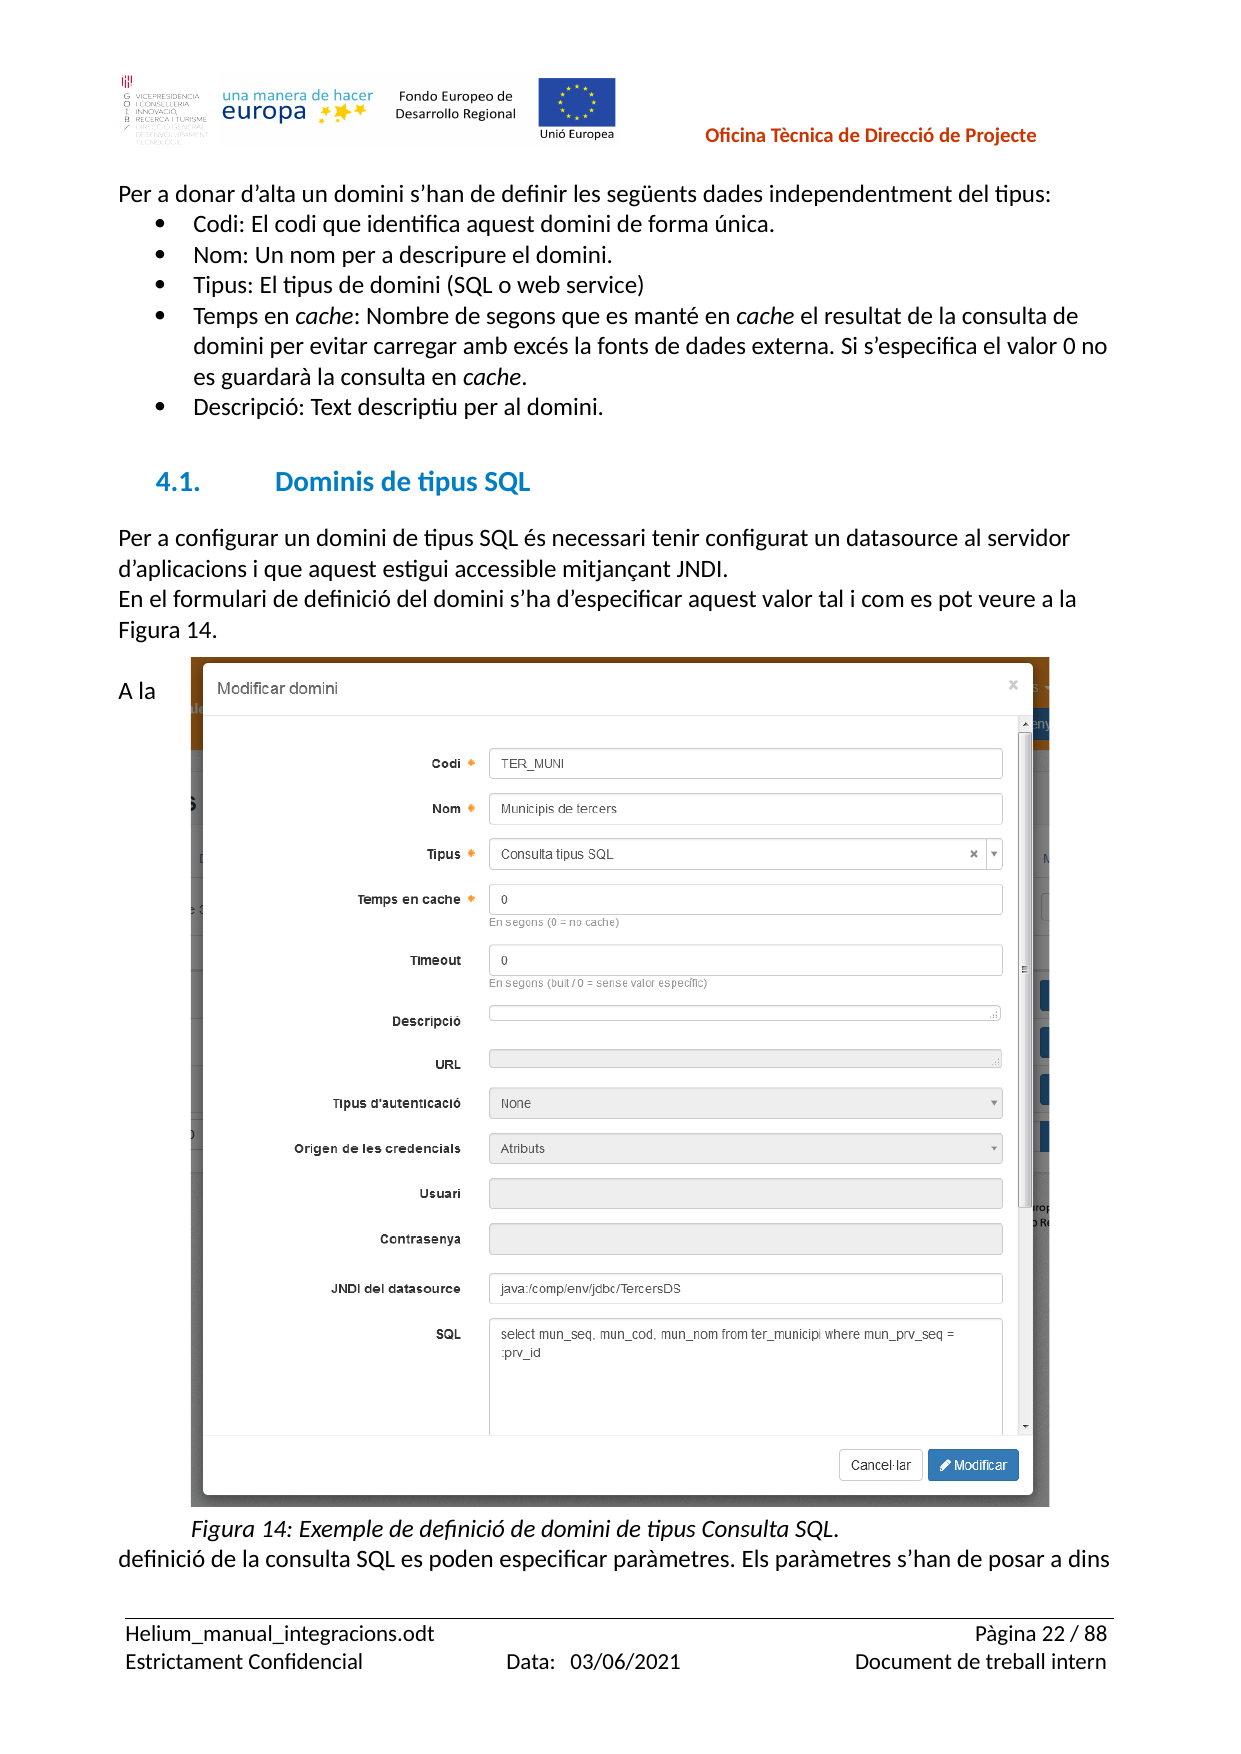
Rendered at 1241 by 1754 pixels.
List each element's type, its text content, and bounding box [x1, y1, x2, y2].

text En el formulari de definició del domini s’ha d’especificar aquest valor tal i com es pot veure a la Figura 14. [118, 584, 1122, 645]
list Nom: Un nom per a descripure el domini. [156, 239, 1122, 269]
list Codi: El codi que identifica aquest domini de forma única. [156, 208, 1122, 239]
text Figura 14: Exemple de definició de domini de tipus Consulta SQL. [191, 1507, 1049, 1543]
picture [219, 73, 621, 147]
picture [118, 73, 213, 147]
list Temps en cache: Nombre de segons que es manté en cache el resultat de la consulta de domini per evitar carregar amb excés la fonts de dades externa. Si s’especifica el valor 0 no es guardarà la consulta en cache. [156, 300, 1122, 391]
text Per a donar d’alta un domini s’han de definir les següents dades independentment del tipus: [118, 178, 1122, 208]
text Per a configurar un domini de tipus SQL és necessari tenir configurat un datasource al servidor d’aplicacions i que aquest estigui accessible mitjançant JNDI. [118, 523, 1122, 584]
subtitle Dominis de tipus SQL [156, 463, 1122, 499]
list Tipus: El tipus de domini (SQL o web service) [156, 269, 1122, 300]
picture [190, 657, 1050, 1507]
list Descripció: Text descriptiu per al domini. [156, 391, 1122, 422]
text A la definició de la consulta SQL es poden especificar paràmetres. Els paràmetres s’han de posar a dins [118, 1507, 1122, 1574]
